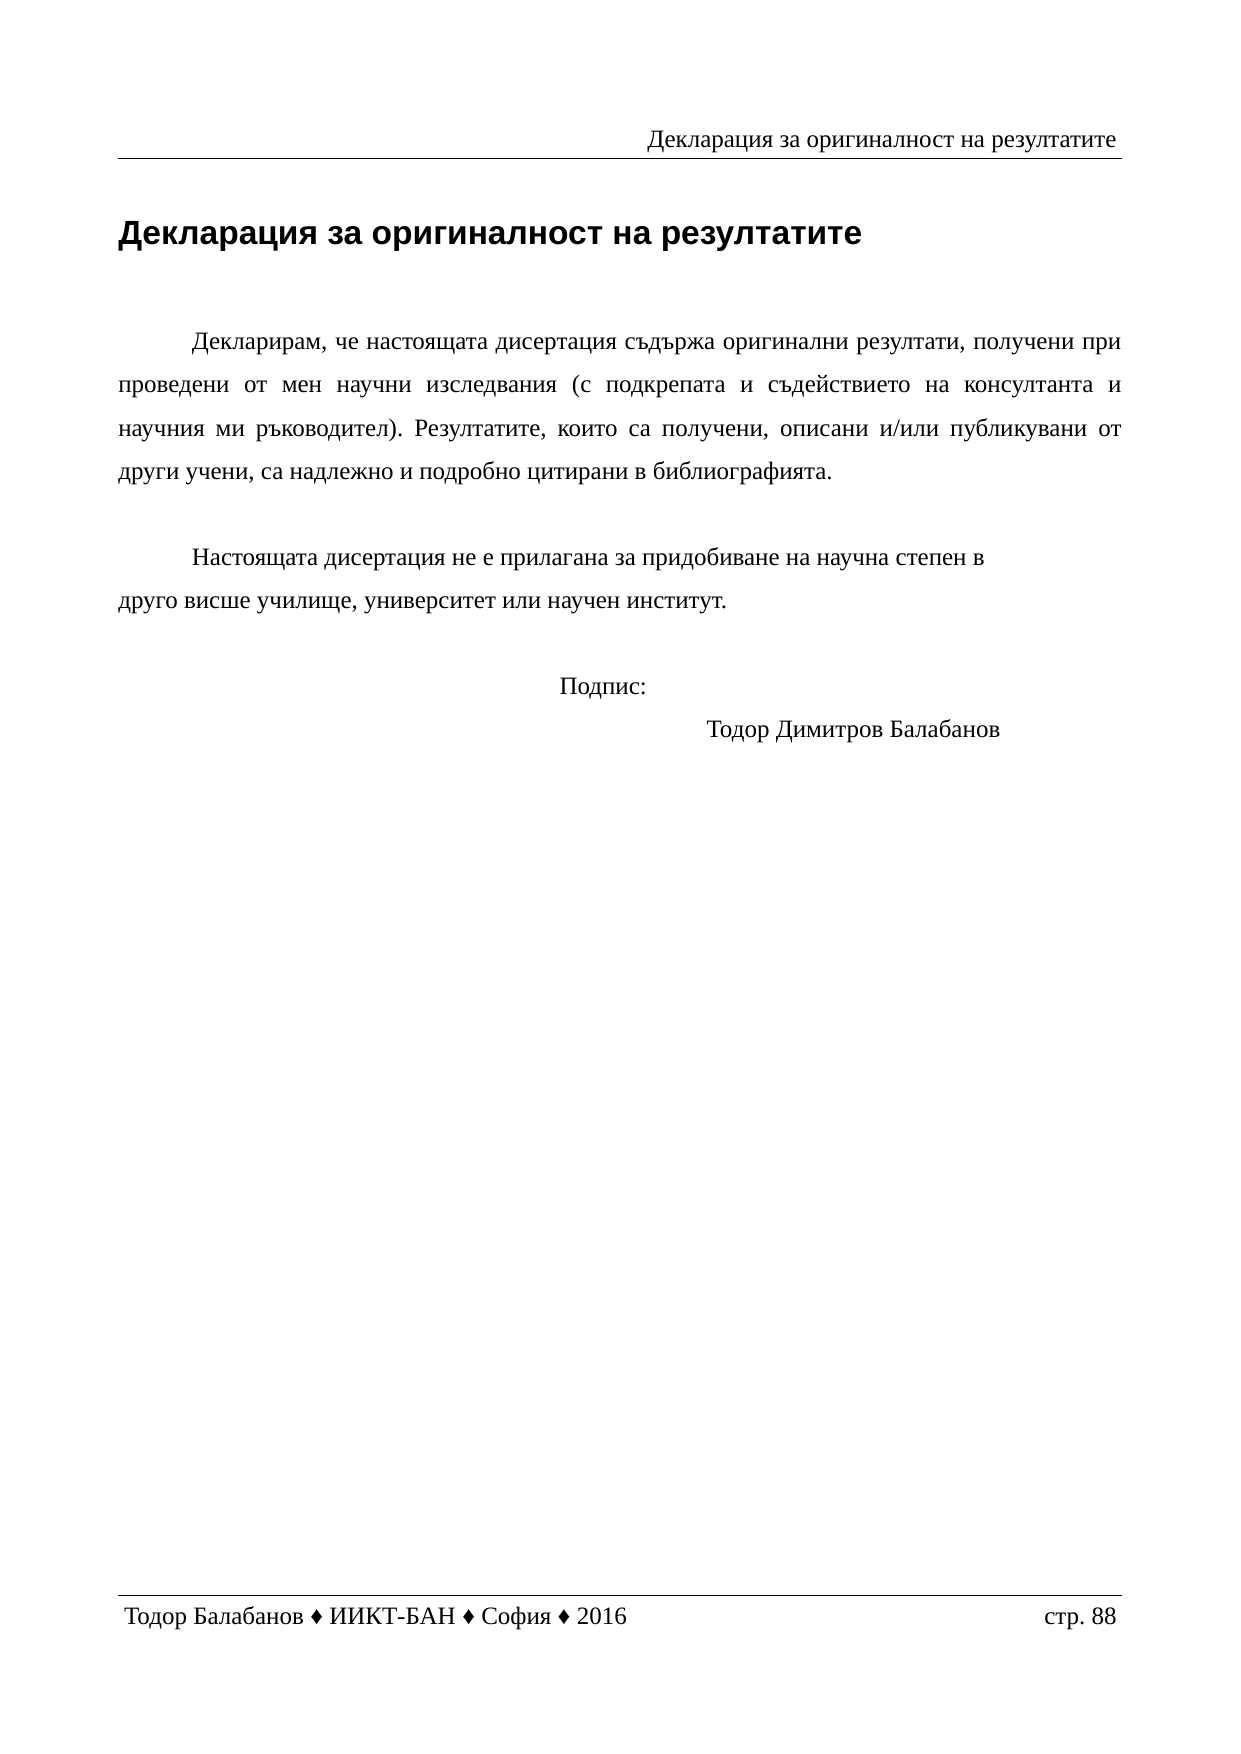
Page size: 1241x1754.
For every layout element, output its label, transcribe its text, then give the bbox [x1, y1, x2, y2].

subtitle Декларация за оригиналност на резултатите [118, 213, 1122, 252]
text Подпис: [118, 671, 1122, 700]
text Декларирам, че настоящата дисертация съдържа оригинални резултати, получени при проведени от мен научни изследвания (с подкрепата и съдействието на консултанта и научния ми ръководител). Резултатите, които са получени, описани и/или публикувани от други учени, са надлежно и подробно цитирани в библиографията. [118, 326, 1122, 484]
text Настоящата дисертация не е прилагана за придобиване на научна степен в [118, 542, 1122, 571]
text Тодор Димитров Балабанов [118, 714, 1122, 743]
text друго висше училище, университет или научен институт. [118, 585, 1122, 614]
